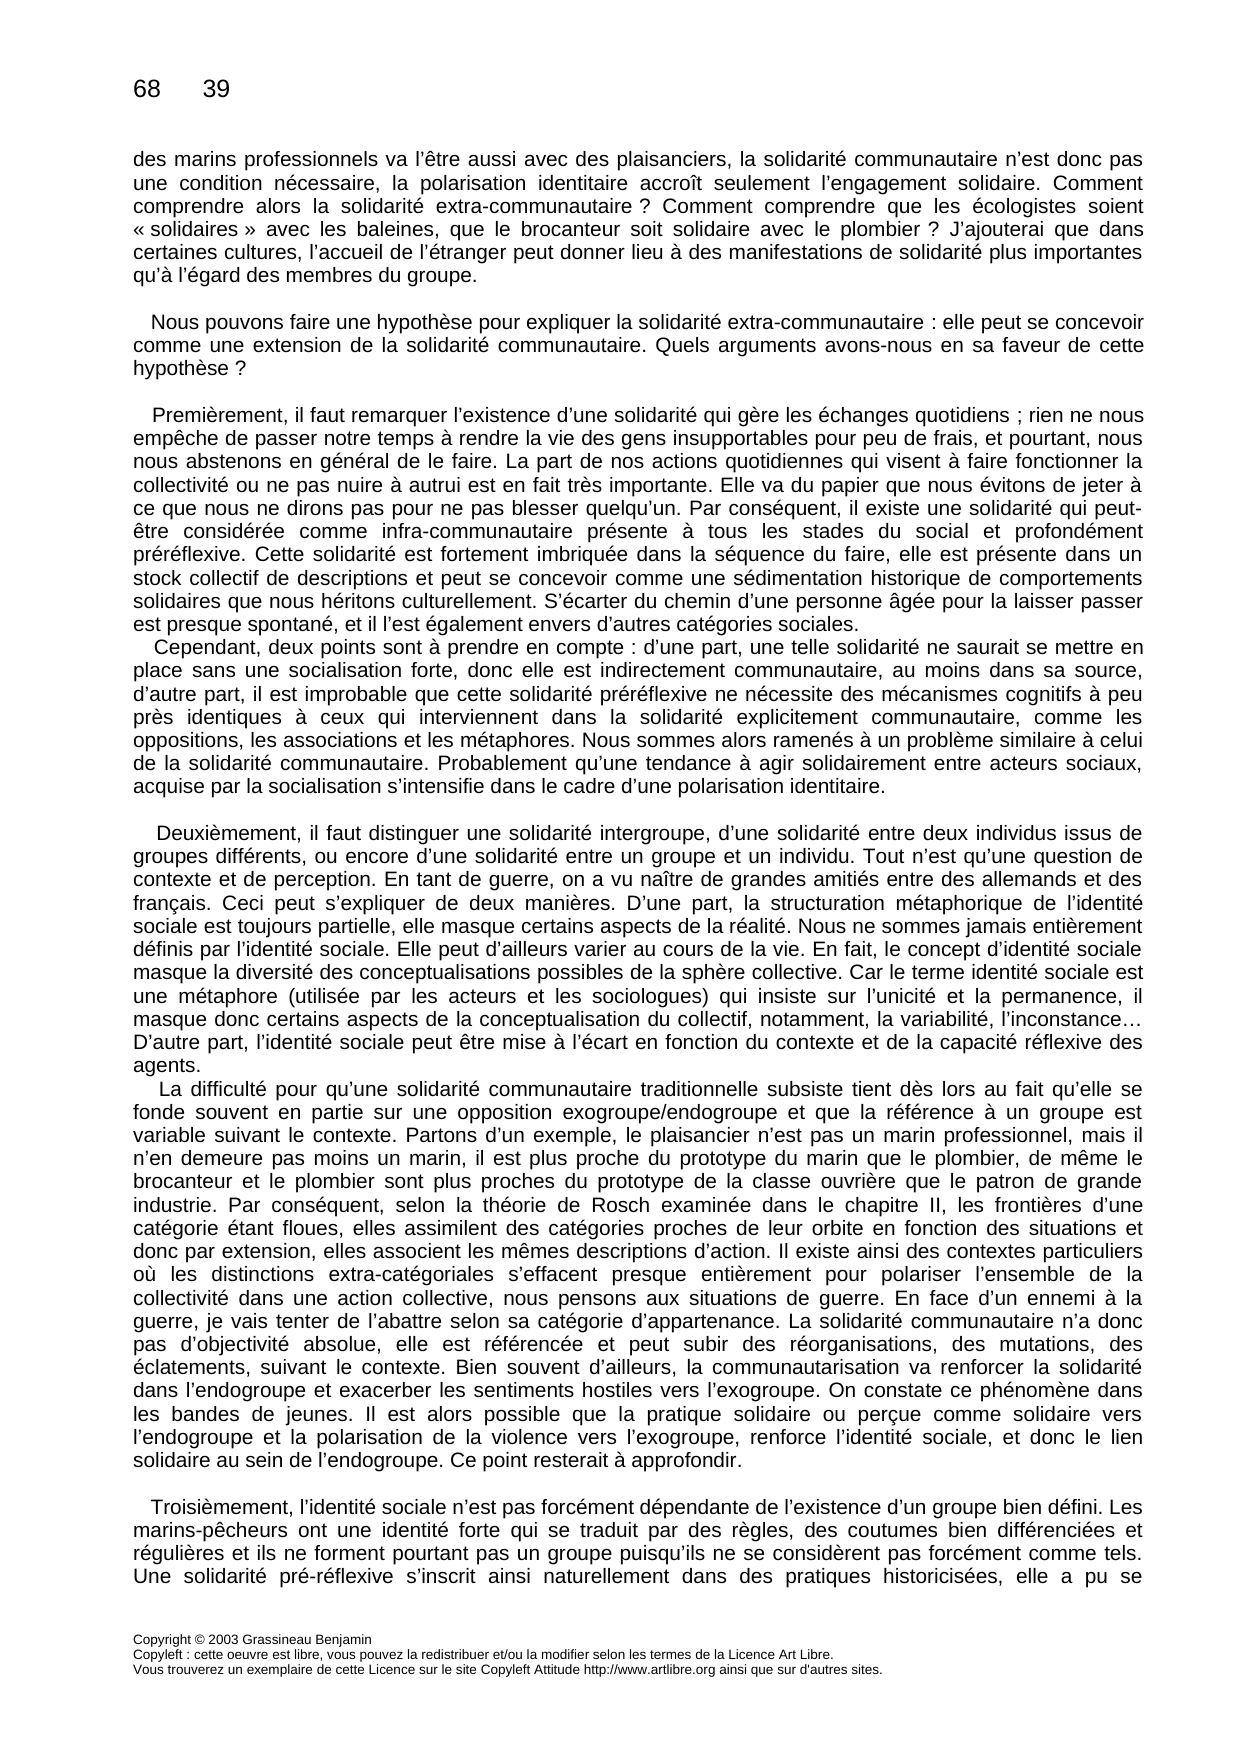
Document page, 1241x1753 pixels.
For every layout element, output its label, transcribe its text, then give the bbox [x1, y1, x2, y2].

text des marins professionnels va l’être aussi avec des plaisanciers, la solidarité communautaire n’est donc pas une condition nécessaire, la polarisation identitaire accroît seulement l’engagement solidaire. Comment comprendre alors la solidarité extra-communautaire ? Comment comprendre que les écologistes soient « solidaires » avec les baleines, que le brocanteur soit solidaire avec le plombier ? J’ajouterai que dans certaines cultures, l’accueil de l’étranger peut donner lieu à des manifestations de solidarité plus importantes qu’à l’égard des membres du groupe. [133, 148, 1144, 287]
text Troisièmement, l’identité sociale n’est pas forcément dépendante de l’existence d’un groupe bien défini. Les marins-pêcheurs ont une identité forte qui se traduit par des règles, des coutumes bien différenciées et régulières et ils ne forment pourtant pas un groupe puisqu’ils ne se considèrent pas forcément comme tels. Une solidarité pré-réflexive s’inscrit ainsi naturellement dans des pratiques historicisées, elle a pu se [133, 1495, 1144, 1588]
text Premièrement, il faut remarquer l’existence d’une solidarité qui gère les échanges quotidiens ; rien ne nous empêche de passer notre temps à rendre la vie des gens insupportables pour peu de frais, et pourtant, nous nous abstenons en général de le faire. La part de nos actions quotidiennes qui visent à faire fonctionner la collectivité ou ne pas nuire à autrui est en fait très importante. Elle va du papier que nous évitons de jeter à ce que nous ne dirons pas pour ne pas blesser quelqu’un. Par conséquent, il existe une solidarité qui peut-être considérée comme infra-communautaire présente à tous les stades du social et profondément préréflexive. Cette solidarité est fortement imbriquée dans la séquence du faire, elle est présente dans un stock collectif de descriptions et peut se concevoir comme une sédimentation historique de comportements solidaires que nous héritons culturellement. S’écarter du chemin d’une personne âgée pour la laisser passer est presque spontané, et il l’est également envers d’autres catégories sociales. [133, 403, 1144, 636]
text La difficulté pour qu’une solidarité communautaire traditionnelle subsiste tient dès lors au fait qu’elle se fonde souvent en partie sur une opposition exogroupe/endogroupe et que la référence à un groupe est variable suivant le contexte. Partons d’un exemple, le plaisancier n’est pas un marin professionnel, mais il n’en demeure pas moins un marin, il est plus proche du prototype du marin que le plombier, de même le brocanteur et le plombier sont plus proches du prototype de la classe ouvrière que le patron de grande industrie. Par conséquent, selon la théorie de Rosch examinée dans le chapitre II, les frontières d’une catégorie étant floues, elles assimilent des catégories proches de leur orbite en fonction des situations et donc par extension, elles associent les mêmes descriptions d’action. Il existe ainsi des contextes particuliers où les distinctions extra-catégoriales s’effacent presque entièrement pour polariser l’ensemble de la collectivité dans une action collective, nous pensons aux situations de guerre. En face d’un ennemi à la guerre, je vais tenter de l’abattre selon sa catégorie d’appartenance. La solidarité communautaire n’a donc pas d’objectivité absolue, elle est référencée et peut subir des réorganisations, des mutations, des éclatements, suivant le contexte. Bien souvent d’ailleurs, la communautarisation va renforcer la solidarité dans l’endogroupe et exacerber les sentiments hostiles vers l’exogroupe. On constate ce phénomène dans les bandes de jeunes. Il est alors possible que la pratique solidaire ou perçue comme solidaire vers l’endogroupe et la polarisation de la violence vers l’exogroupe, renforce l’identité sociale, et donc le lien solidaire au sein de l’endogroupe. Ce point resterait à approfondir. [133, 1077, 1144, 1472]
text Cependant, deux points sont à prendre en compte : d’une part, une telle solidarité ne saurait se mettre en place sans une socialisation forte, donc elle est indirectement communautaire, au moins dans sa source, d’autre part, il est improbable que cette solidarité préréflexive ne nécessite des mécanismes cognitifs à peu près identiques à ceux qui interviennent dans la solidarité explicitement communautaire, comme les oppositions, les associations et les métaphores. Nous sommes alors ramenés à un problème similaire à celui de la solidarité communautaire. Probablement qu’une tendance à agir solidairement entre acteurs sociaux, acquise par la socialisation s’intensifie dans le cadre d’une polarisation identitaire. [133, 636, 1144, 798]
text Nous pouvons faire une hypothèse pour expliquer la solidarité extra-communautaire : elle peut se concevoir comme une extension de la solidarité communautaire. Quels arguments avons-nous en sa faveur de cette hypothèse ? [133, 311, 1144, 380]
text Deuxièmement, il faut distinguer une solidarité intergroupe, d’une solidarité entre deux individus issus de groupes différents, ou encore d’une solidarité entre un groupe et un individu. Tout n’est qu’une question de contexte et de perception. En tant de guerre, on a vu naître de grandes amitiés entre des allemands et des français. Ceci peut s’expliquer de deux manières. D’une part, la structuration métaphorique de l’identité sociale est toujours partielle, elle masque certains aspects de la réalité. Nous ne sommes jamais entièrement définis par l’identité sociale. Elle peut d’ailleurs varier au cours de la vie. En fait, le concept d’identité sociale masque la diversité des conceptualisations possibles de la sphère collective. Car le terme identité sociale est une métaphore (utilisée par les acteurs et les sociologues) qui insiste sur l’unicité et la permanence, il masque donc certains aspects de la conceptualisation du collectif, notamment, la variabilité, l’inconstance… D’autre part, l’identité sociale peut être mise à l’écart en fonction du contexte et de la capacité réflexive des agents. [133, 822, 1144, 1077]
